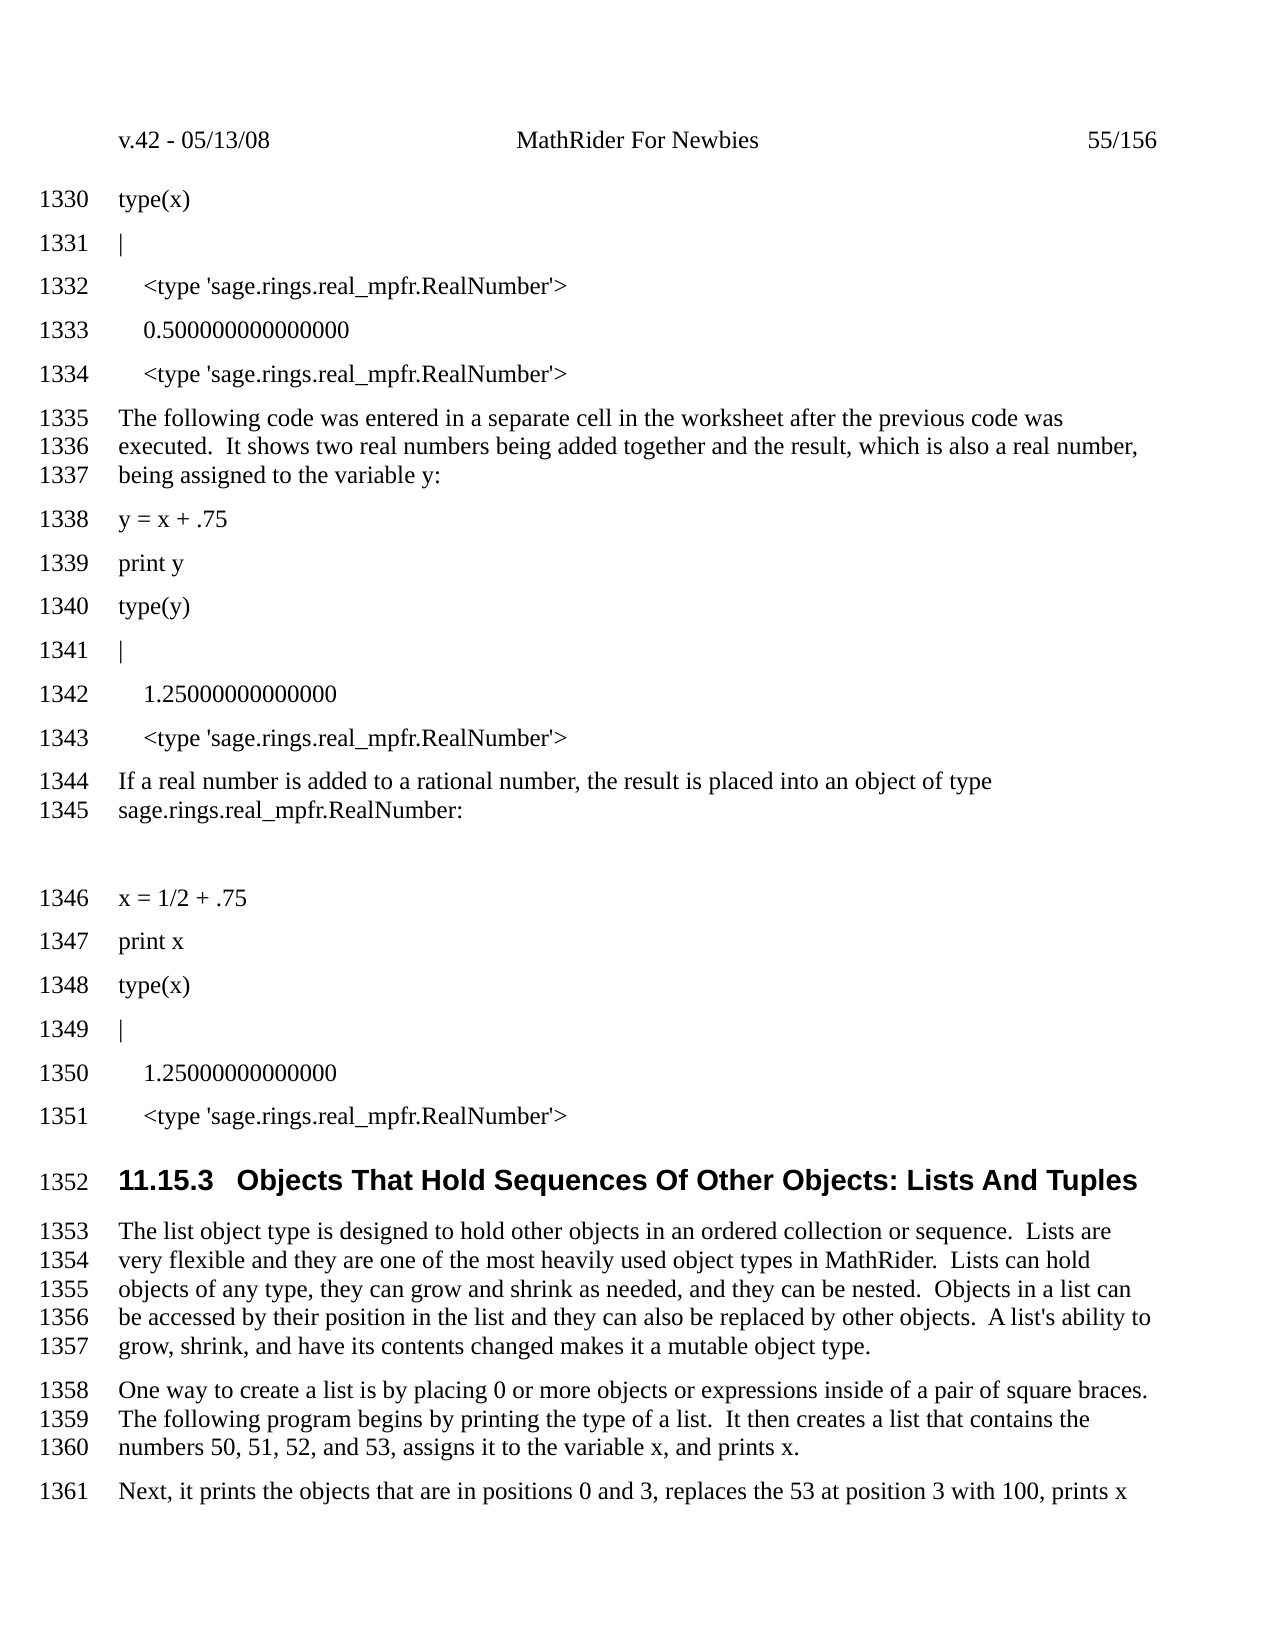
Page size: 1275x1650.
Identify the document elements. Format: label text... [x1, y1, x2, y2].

text <type 'sage.rings.real_mpfr.RealNumber'> [118, 271, 1157, 300]
text The following code was entered in a separate cell in the worksheet after the previous code was executed. It shows two real numbers being added together and the result, which is also a real number, being assigned to the variable y: [118, 403, 1157, 489]
text | [118, 1014, 1157, 1043]
text If a real number is added to a rational number, the result is placed into an object of type sage.rings.real_mpfr.RealNumber: [118, 766, 1157, 824]
text | [118, 228, 1157, 256]
text <type 'sage.rings.real_mpfr.RealNumber'> [118, 723, 1157, 751]
text 0.500000000000000 [118, 315, 1157, 344]
text <type 'sage.rings.real_mpfr.RealNumber'> [118, 1101, 1157, 1130]
text One way to create a list is by placing 0 or more objects or expressions inside of a pair of square braces. The following program begins by printing the type of a list. It then creates a list that contains the numbers 50, 51, 52, and 53, assigns it to the variable x, and prints x. [118, 1375, 1157, 1461]
text 1.25000000000000 [118, 1058, 1157, 1086]
text print x [118, 926, 1157, 955]
text Next, it prints the objects that are in positions 0 and 3, replaces the 53 at position 3 with 100, prints x [118, 1476, 1157, 1505]
text 1.25000000000000 [118, 679, 1157, 708]
text y = x + .75 [118, 504, 1157, 533]
text type(x) [118, 184, 1157, 213]
text The list object type is designed to hold other objects in an ordered collection or sequence. Lists are very flexible and they are one of the most heavily used object types in MathRider. Lists can hold objects of any type, they can grow and shrink as needed, and they can be nested. Objects in a list can be accessed by their position in the list and they can also be replaced by other objects. A list's ability to grow, shrink, and have its contents changed makes it a mutable object type. [118, 1216, 1157, 1360]
text x = 1/2 + .75 [118, 883, 1157, 911]
text | [118, 635, 1157, 664]
text <type 'sage.rings.real_mpfr.RealNumber'> [118, 359, 1157, 388]
text print y [118, 548, 1157, 576]
text type(x) [118, 970, 1157, 999]
text type(y) [118, 591, 1157, 620]
subtitle Objects That Hold Sequences Of Other Objects: Lists And Tuples [118, 1163, 1157, 1196]
